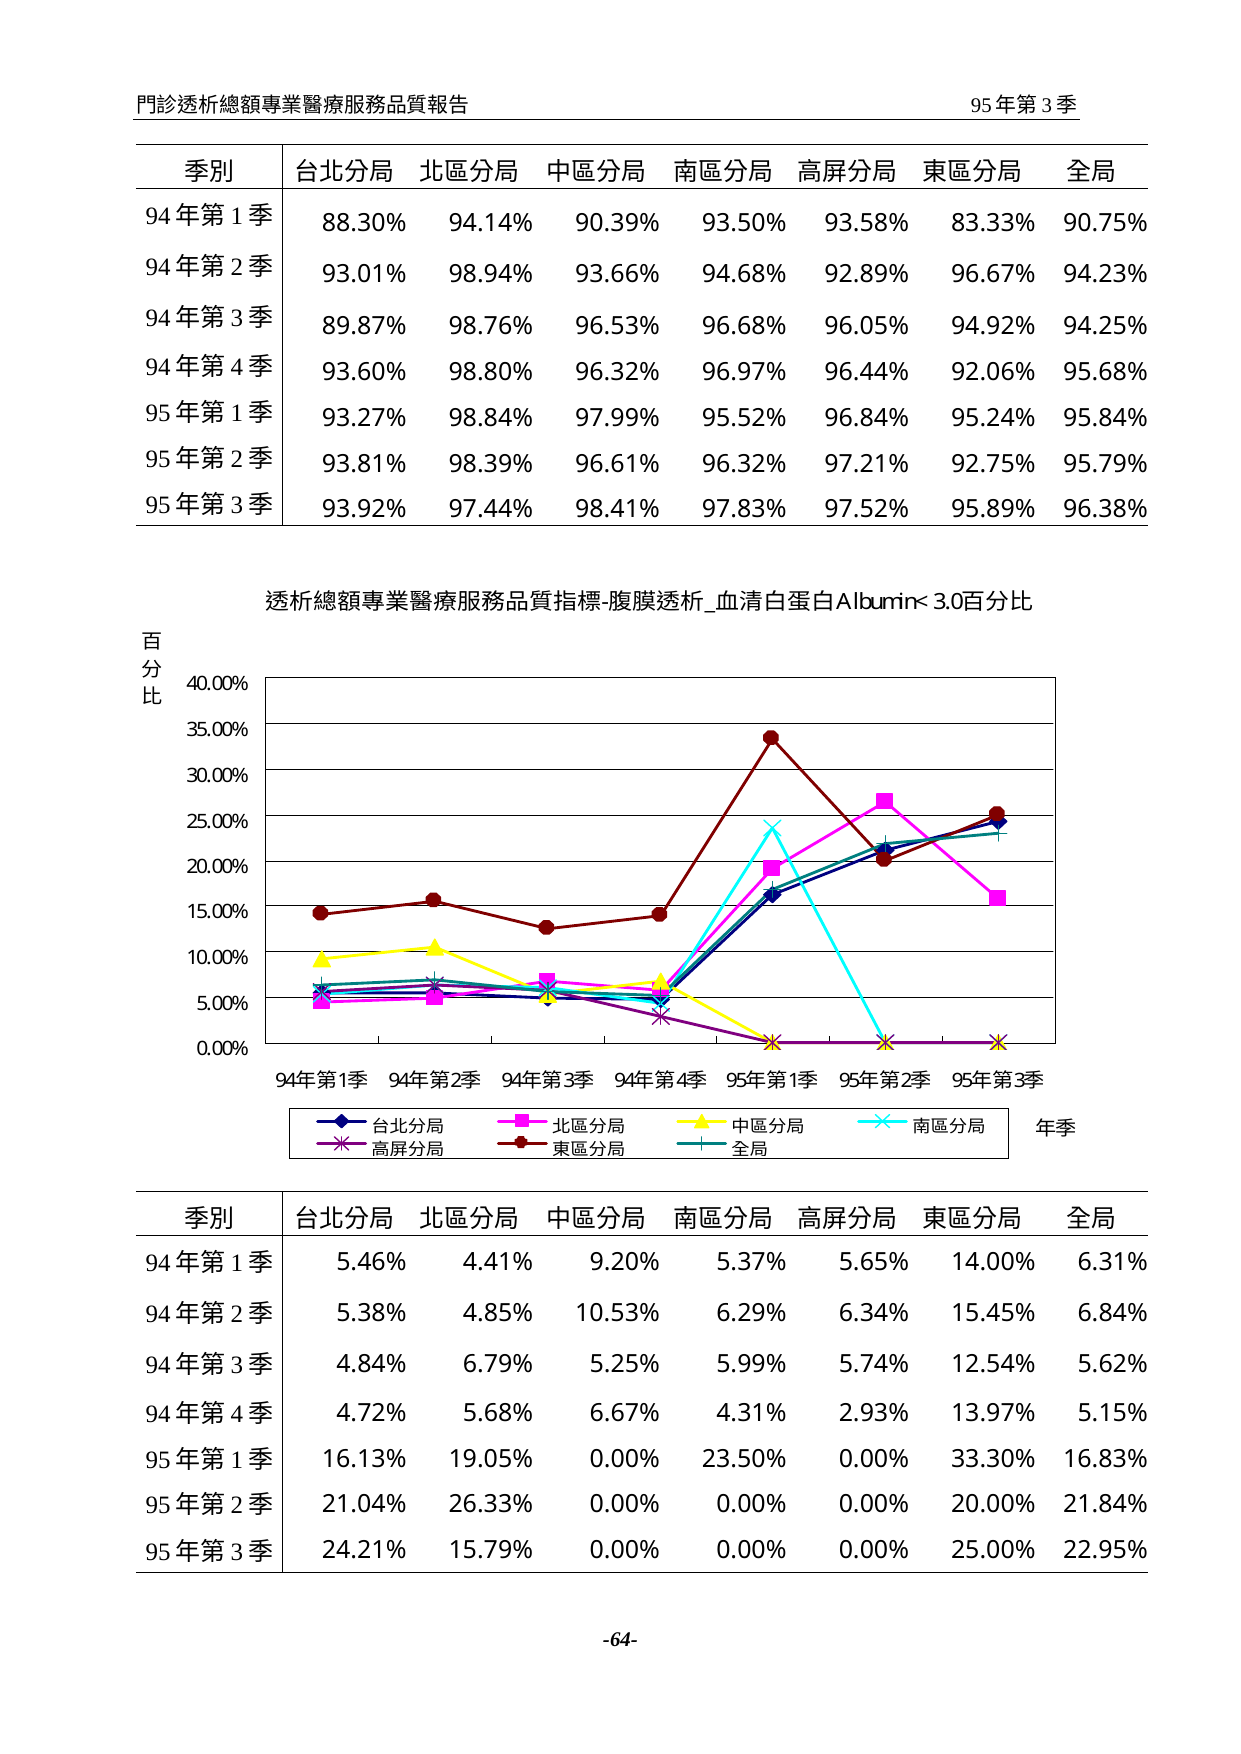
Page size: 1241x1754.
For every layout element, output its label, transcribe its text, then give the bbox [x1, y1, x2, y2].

table_cell 4.84% [283, 1337, 406, 1388]
table_cell 96.97% [660, 341, 786, 387]
table_cell 98.76% [406, 290, 533, 341]
table_cell 93.81% [283, 433, 406, 479]
table_cell 95年第2季 [136, 1480, 282, 1526]
table_header 北區分局 [406, 1192, 533, 1234]
table_header 中區分局 [533, 1192, 659, 1234]
table_cell 94年第1季 [136, 189, 282, 239]
table_cell 5.99% [660, 1337, 786, 1388]
table_cell 0.00% [660, 1526, 786, 1572]
table_cell 5.74% [786, 1337, 909, 1388]
table_cell 94年第3季 [136, 1337, 282, 1388]
table_cell 6.79% [406, 1337, 533, 1388]
table_cell 23.50% [660, 1434, 786, 1480]
table_cell 97.44% [406, 479, 533, 525]
table_cell 94.92% [909, 290, 1035, 341]
table_cell 96.84% [786, 388, 909, 433]
table_cell 6.84% [1035, 1286, 1147, 1337]
table_cell 0.00% [786, 1434, 909, 1480]
table_cell 5.25% [533, 1337, 659, 1388]
table_header 高屏分局 [786, 1192, 909, 1234]
table_cell 9.20% [533, 1236, 659, 1286]
table_cell 25.00% [909, 1526, 1035, 1572]
table_cell 96.68% [660, 290, 786, 341]
table_cell 95年第2季 [136, 433, 282, 479]
table_cell 89.87% [283, 290, 406, 341]
table_cell 88.30% [283, 189, 406, 239]
table_cell 26.33% [406, 1480, 533, 1526]
table_cell 96.67% [909, 239, 1035, 290]
table_cell 98.80% [406, 341, 533, 387]
table_header 季別 [136, 1192, 282, 1234]
table_cell 94.14% [406, 189, 533, 239]
table_cell 98.84% [406, 388, 533, 433]
table_cell 92.06% [909, 341, 1035, 387]
table_cell 90.75% [1035, 189, 1147, 239]
table_cell 5.37% [660, 1236, 786, 1286]
table_cell 5.62% [1035, 1337, 1147, 1388]
table_cell 95年第3季 [136, 479, 282, 525]
table_cell 6.29% [660, 1286, 786, 1337]
table_cell 98.39% [406, 433, 533, 479]
table_cell 97.21% [786, 433, 909, 479]
table_cell 94.23% [1035, 239, 1147, 290]
table_cell 98.94% [406, 239, 533, 290]
table_cell 96.44% [786, 341, 909, 387]
table_cell 14.00% [909, 1236, 1035, 1286]
table_cell 94年第2季 [136, 1286, 282, 1337]
table_cell 93.27% [283, 388, 406, 433]
table_cell 94.25% [1035, 290, 1147, 341]
table_cell 95.68% [1035, 341, 1147, 387]
table_cell 83.33% [909, 189, 1035, 239]
table_cell 0.00% [660, 1480, 786, 1526]
table_cell 5.38% [283, 1286, 406, 1337]
table_cell 0.00% [786, 1480, 909, 1526]
table_header 季別 [136, 145, 282, 188]
table_cell 15.45% [909, 1286, 1035, 1337]
table_header 南區分局 [660, 1192, 786, 1234]
table_cell 6.67% [533, 1388, 659, 1434]
table_cell 94.68% [660, 239, 786, 290]
table_cell 6.34% [786, 1286, 909, 1337]
table_cell 90.39% [533, 189, 659, 239]
table_cell 4.31% [660, 1388, 786, 1434]
table_header 北區分局 [406, 145, 533, 188]
table_cell 96.32% [533, 341, 659, 387]
table_cell 92.75% [909, 433, 1035, 479]
table_cell 19.05% [406, 1434, 533, 1480]
table_header 東區分局 [909, 145, 1035, 188]
table_header 台北分局 [283, 1192, 406, 1234]
table_header 全局 [1035, 145, 1147, 188]
table_cell 0.00% [533, 1434, 659, 1480]
table_cell 96.61% [533, 433, 659, 479]
table_cell 94年第3季 [136, 290, 282, 341]
table_cell 94年第4季 [136, 341, 282, 387]
table_cell 95年第1季 [136, 1434, 282, 1480]
table_cell 95年第3季 [136, 1526, 282, 1572]
table_header 台北分局 [283, 145, 406, 188]
table_cell 13.97% [909, 1388, 1035, 1434]
table_cell 24.21% [283, 1526, 406, 1572]
table_cell 93.01% [283, 239, 406, 290]
table_cell 95.89% [909, 479, 1035, 525]
table_cell 97.52% [786, 479, 909, 525]
table_cell 6.31% [1035, 1236, 1147, 1286]
table_cell 33.30% [909, 1434, 1035, 1480]
table_header 東區分局 [909, 1192, 1035, 1234]
table_cell 16.13% [283, 1434, 406, 1480]
table_cell 15.79% [406, 1526, 533, 1572]
table_cell 95.24% [909, 388, 1035, 433]
table_cell 94年第2季 [136, 239, 282, 290]
table_cell 2.93% [786, 1388, 909, 1434]
table_header 中區分局 [533, 145, 659, 188]
table_cell 22.95% [1035, 1526, 1147, 1572]
table_cell 93.58% [786, 189, 909, 239]
table_header 全局 [1035, 1192, 1147, 1234]
table_cell 5.46% [283, 1236, 406, 1286]
table_cell 93.50% [660, 189, 786, 239]
table_header 南區分局 [660, 145, 786, 188]
table_cell 96.32% [660, 433, 786, 479]
table_cell 92.89% [786, 239, 909, 290]
table_cell 97.99% [533, 388, 659, 433]
table_cell 93.66% [533, 239, 659, 290]
table_cell 95.79% [1035, 433, 1147, 479]
table_cell 0.00% [786, 1526, 909, 1572]
table_cell 96.38% [1035, 479, 1147, 525]
table_cell 0.00% [533, 1480, 659, 1526]
table_cell 4.72% [283, 1388, 406, 1434]
table_cell 96.05% [786, 290, 909, 341]
table_cell 93.60% [283, 341, 406, 387]
table_cell 21.04% [283, 1480, 406, 1526]
table_cell 5.68% [406, 1388, 533, 1434]
table_cell 10.53% [533, 1286, 659, 1337]
table_cell 95年第1季 [136, 388, 282, 433]
table_cell 0.00% [533, 1526, 659, 1572]
table_header 高屏分局 [786, 145, 909, 188]
table_cell 21.84% [1035, 1480, 1147, 1526]
table_cell 5.65% [786, 1236, 909, 1286]
table_cell 97.83% [660, 479, 786, 525]
table_cell 5.15% [1035, 1388, 1147, 1434]
table_cell 98.41% [533, 479, 659, 525]
table_cell 4.41% [406, 1236, 533, 1286]
table_cell 94年第4季 [136, 1388, 282, 1434]
table_cell 93.92% [283, 479, 406, 525]
table_cell 95.84% [1035, 388, 1147, 433]
table_cell 12.54% [909, 1337, 1035, 1388]
table_cell 20.00% [909, 1480, 1035, 1526]
table_cell 96.53% [533, 290, 659, 341]
table_cell 95.52% [660, 388, 786, 433]
table_cell 16.83% [1035, 1434, 1147, 1480]
table_cell 94年第1季 [136, 1236, 282, 1286]
table_cell 4.85% [406, 1286, 533, 1337]
